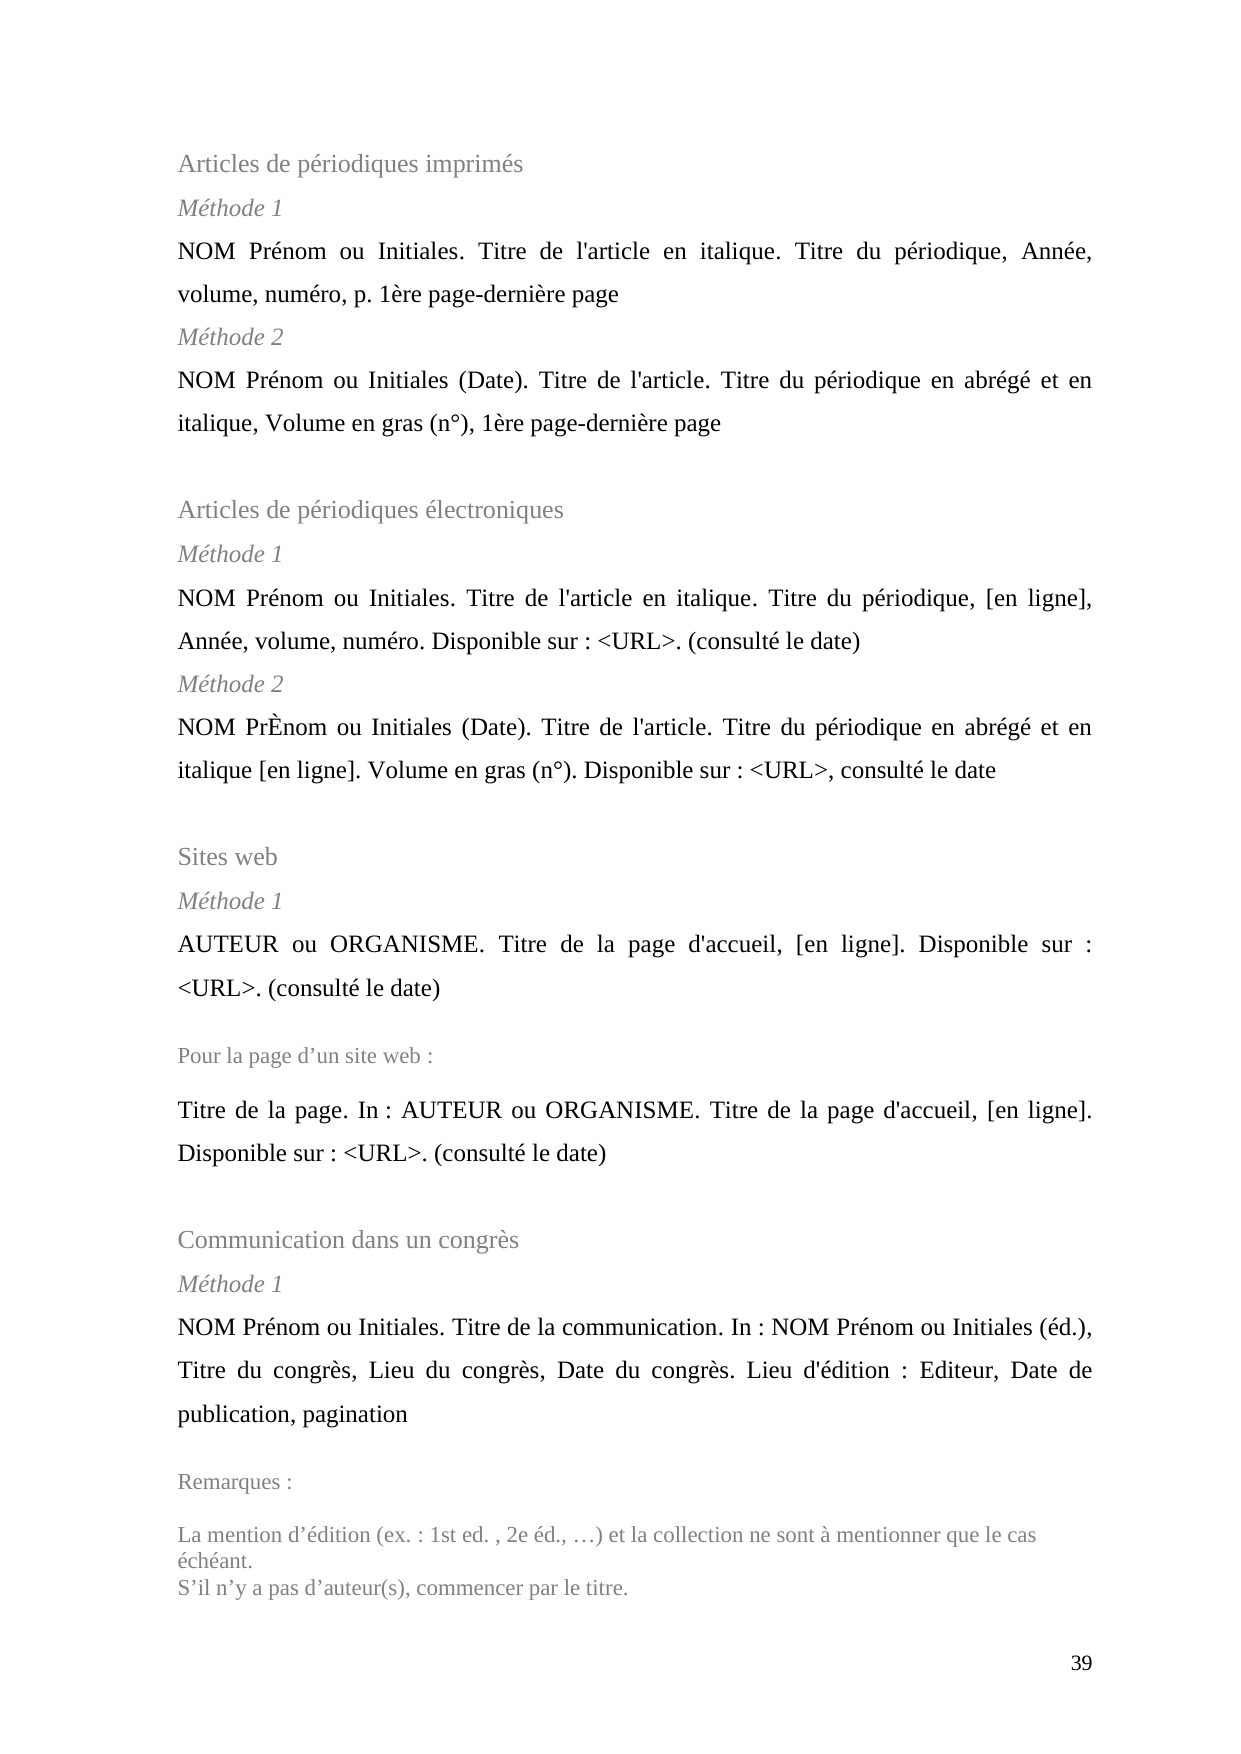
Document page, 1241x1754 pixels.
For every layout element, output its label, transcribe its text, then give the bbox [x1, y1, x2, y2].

text AUTEUR ou ORGANISME. Titre de la page d'accueil, [en ligne]. Disponible sur : <URL>. (consulté le date) [177, 929, 1092, 1001]
text Méthode 1 [177, 1269, 1092, 1298]
text Méthode 2 [177, 669, 1092, 698]
text Articles de périodiques électroniques [177, 494, 1092, 524]
text Méthode 1 [177, 539, 1092, 568]
text Méthode 1 [177, 886, 1092, 915]
text La mention d’édition (ex. : 1st ed. , 2e éd., …) et la collection ne sont à mentionner que le cas échéant. [177, 1521, 1092, 1573]
text NOM Prénom ou Initiales. Titre de la communication. In : NOM Prénom ou Initiales (éd.), Titre du congrès, Lieu du congrès, Date du congrès. Lieu d'édition : Editeur, Date de publication, pagination [177, 1312, 1092, 1427]
text Pour la page d’un site web : [177, 1042, 1092, 1068]
text Articles de périodiques imprimés [177, 148, 1092, 178]
text Remarques : [177, 1468, 1092, 1494]
text S’il n’y a pas d’auteur(s), commencer par le titre. [177, 1573, 1092, 1600]
text Communication dans un congrès [177, 1224, 1092, 1254]
text NOM Prénom ou Initiales (Date). Titre de l'article. Titre du périodique en abrégé et en italique, Volume en gras (n°), 1ère page-dernière page [177, 365, 1092, 437]
text NOM PrÈnom ou Initiales (Date). Titre de l'article. Titre du périodique en abrégé et en italique [en ligne]. Volume en gras (n°). Disponible sur : <URL>, consulté le date [177, 712, 1092, 784]
text Méthode 2 [177, 322, 1092, 351]
text NOM Prénom ou Initiales. Titre de l'article en italique. Titre du périodique, [en ligne], Année, volume, numéro. Disponible sur : <URL>. (consulté le date) [177, 583, 1092, 654]
text Sites web [177, 841, 1092, 871]
text NOM Prénom ou Initiales. Titre de l'article en italique. Titre du périodique, Année, volume, numéro, p. 1ère page-dernière page [177, 236, 1092, 308]
text Méthode 1 [177, 193, 1092, 221]
text Titre de la page. In : AUTEUR ou ORGANISME. Titre de la page d'accueil, [en ligne]. Disponible sur : <URL>. (consulté le date) [177, 1095, 1092, 1167]
